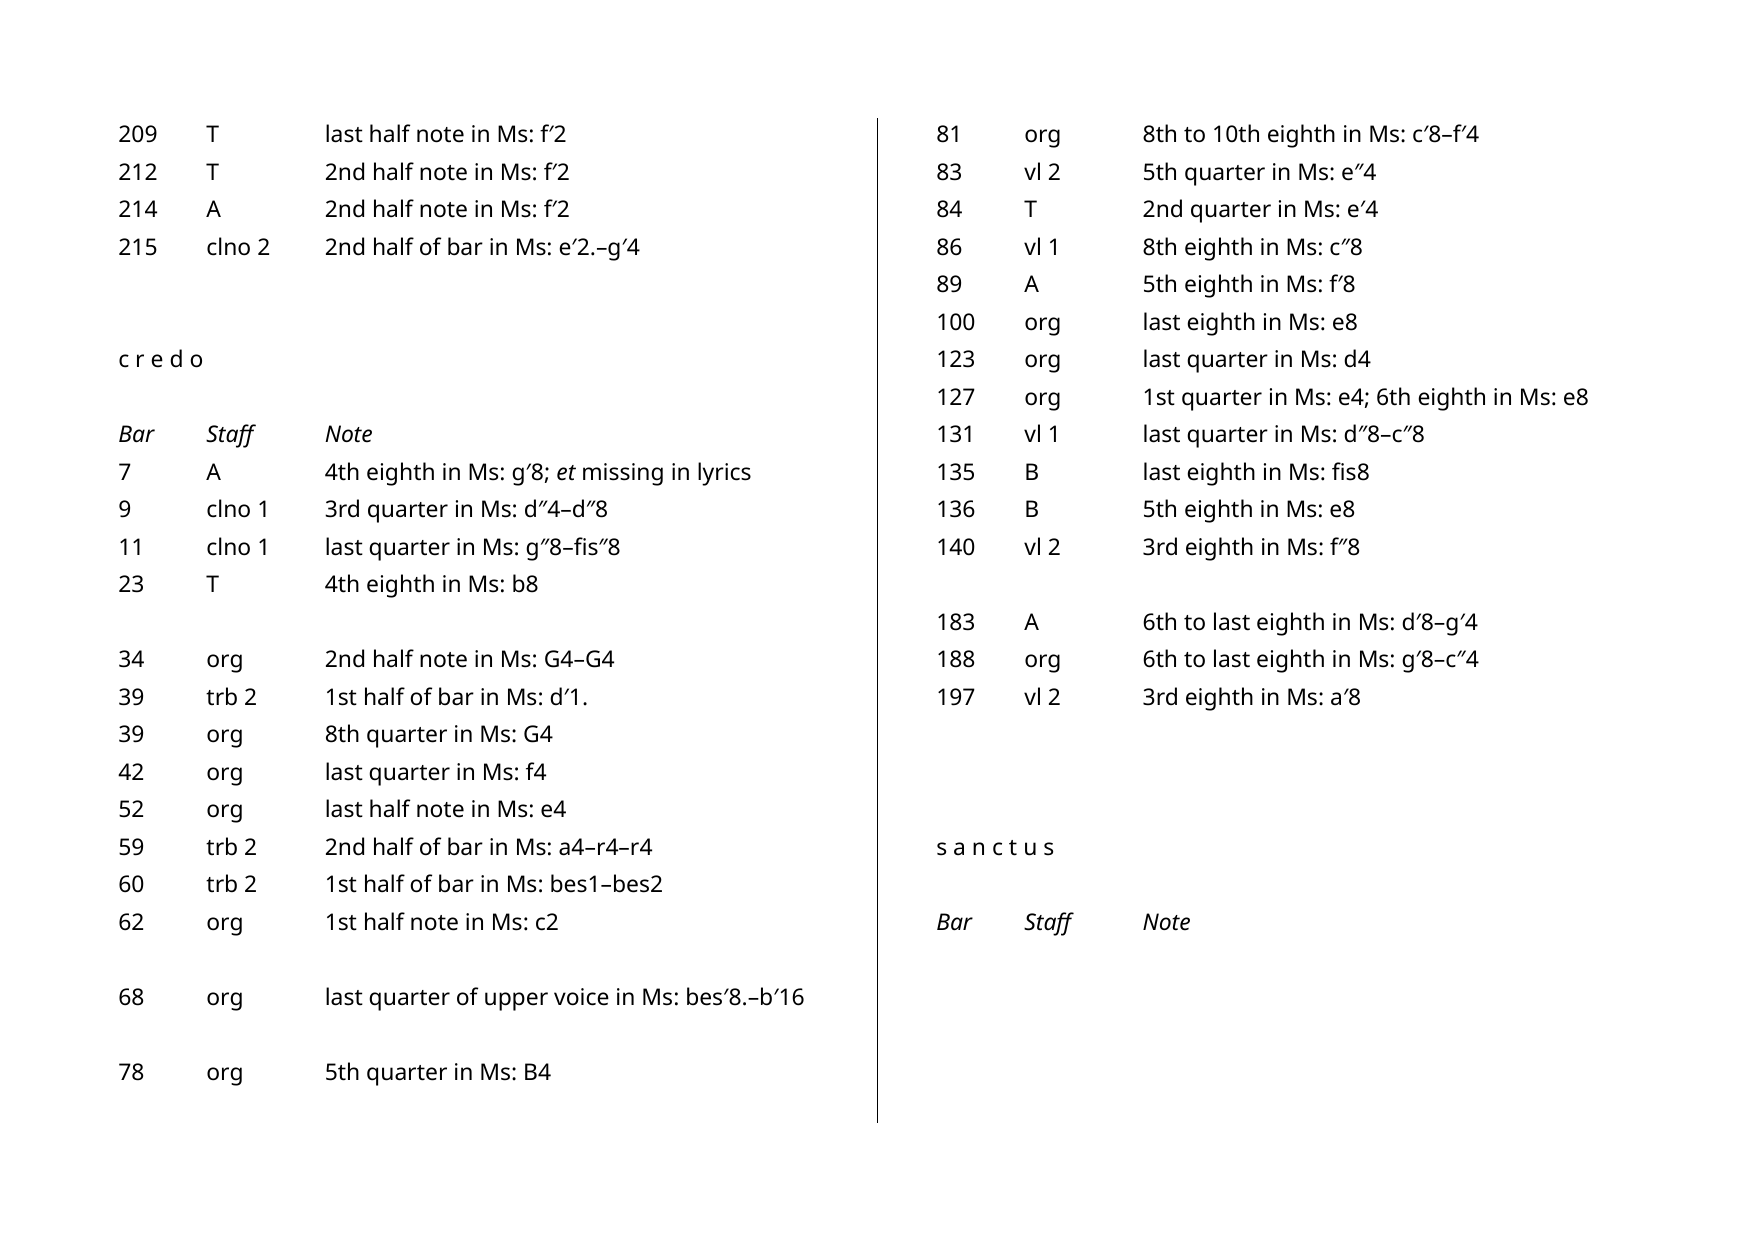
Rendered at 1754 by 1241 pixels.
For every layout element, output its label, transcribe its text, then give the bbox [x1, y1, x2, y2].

text Bar Staff Note [936, 906, 1636, 1087]
text Bar Staff Note 7 A 4th eighth in Ms: g′8; et missing in lyrics 9 clno 1 3rd quarter in Ms: d″4–d″8 11 clno 1 last quarter in Ms: g″8–fis″8 23 T 4th eighth in Ms: b8 34 org 2nd half note in Ms: G4–G4 39 trb 2 1st half of bar in Ms: d′1. 39 org 8th quarter in Ms: G4 42 org last quarter in Ms: f4 52 org last half note in Ms: e4 59 trb 2 2nd half of bar in Ms: a4–r4–r4 60 trb 2 1st half of bar in Ms: bes1–bes2 62 org 1st half note in Ms: c2 68 org last quarter of upper voice in Ms: bes′8.–b′16 78 org 5th quarter in Ms: B4 [118, 418, 818, 1087]
text 81 org 8th to 10th eighth in Ms: c′8–f′4 83 vl 2 5th quarter in Ms: e″4 84 T 2nd quarter in Ms: e′4 86 vl 1 8th eighth in Ms: c″8 89 A 5th eighth in Ms: f′8 100 org last eighth in Ms: e8 123 org last quarter in Ms: d4 127 org 1st quarter in Ms: e4; 6th eighth in Ms: e8 131 vl 1 last quarter in Ms: d″8–c″8 135 B last eighth in Ms: fis8 136 B 5th eighth in Ms: e8 140 vl 2 3rd eighth in Ms: f″8 183 A 6th to last eighth in Ms: d′8–g′4 188 org 6th to last eighth in Ms: g′8–c″4 197 vl 2 3rd eighth in Ms: a′8 s a n c t u s [936, 118, 1636, 862]
text 209 T last half note in Ms: f′2 212 T 2nd half note in Ms: f′2 214 A 2nd half note in Ms: f′2 215 clno 2 2nd half of bar in Ms: e′2.–g′4 c r e d o [118, 118, 818, 374]
